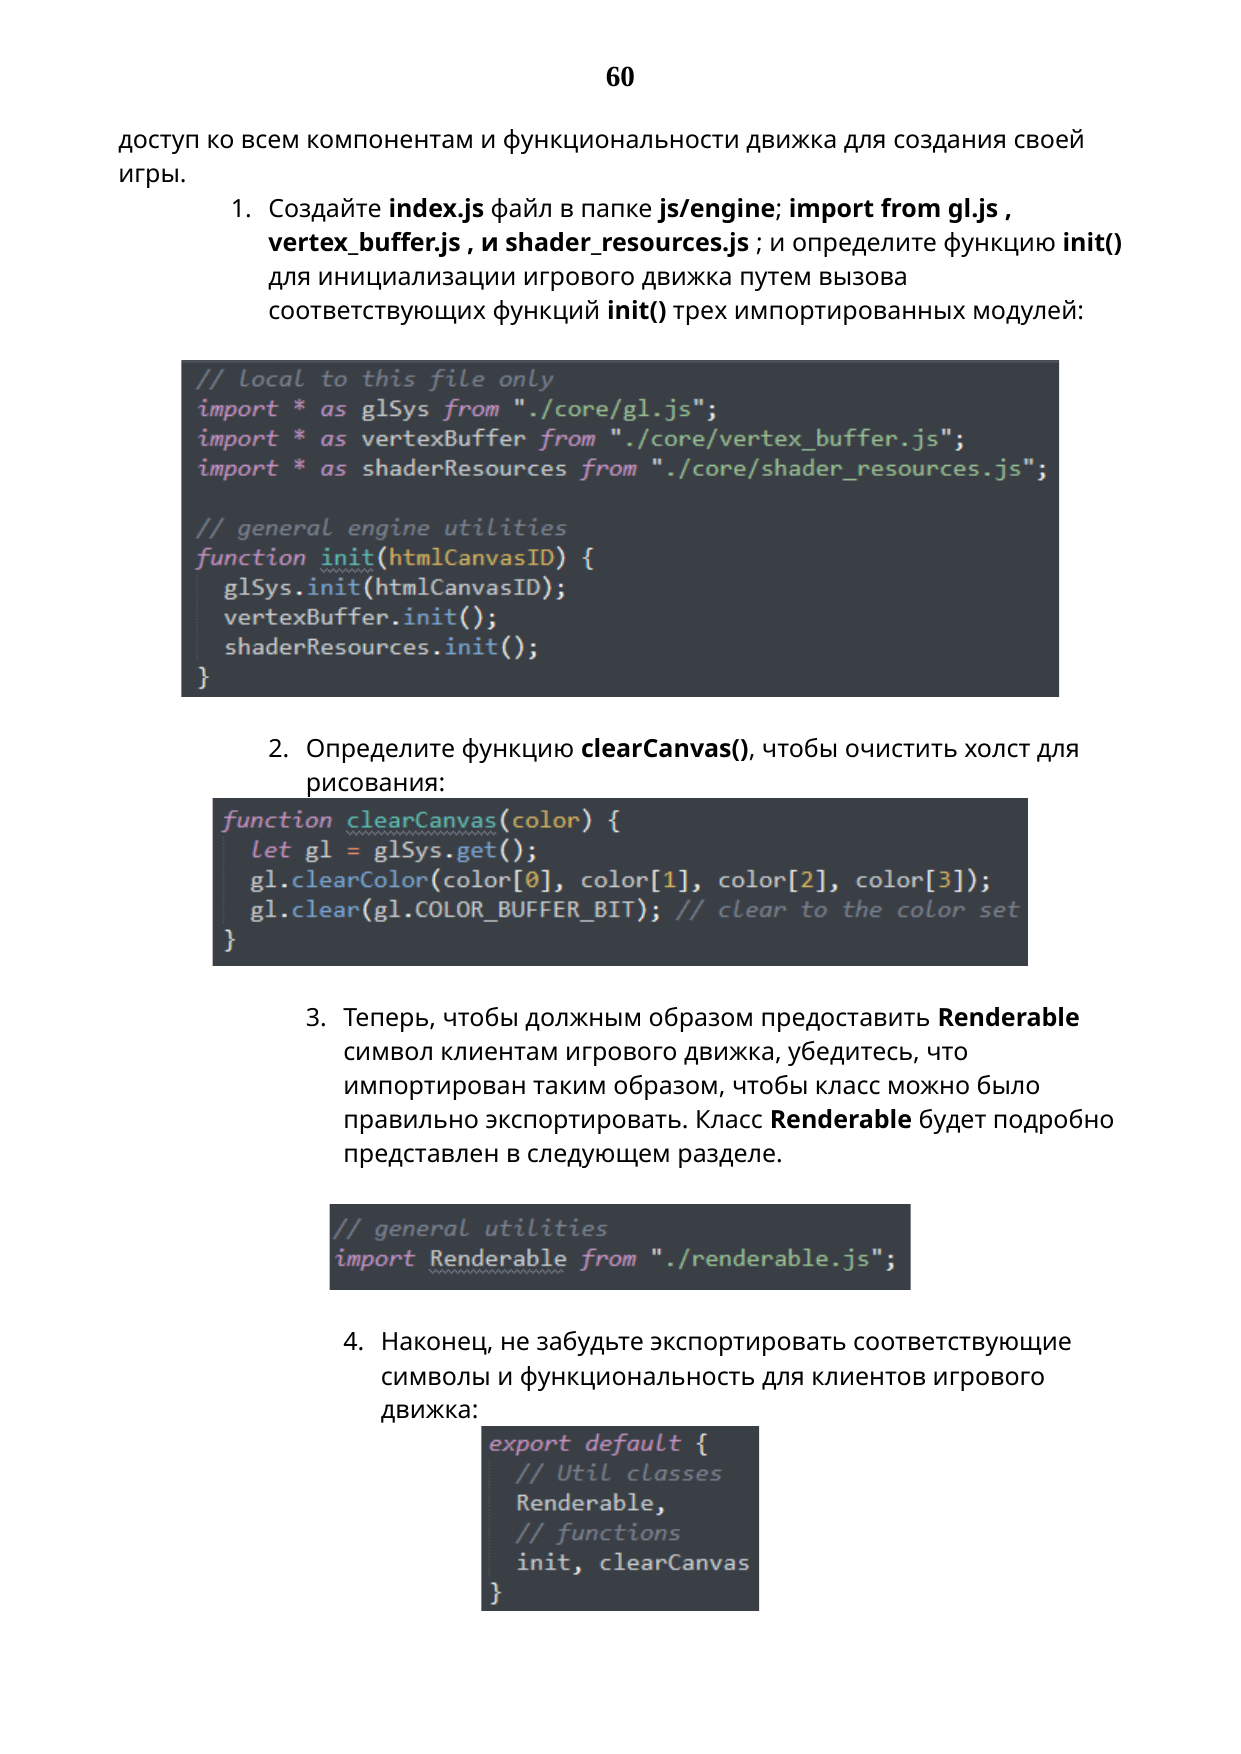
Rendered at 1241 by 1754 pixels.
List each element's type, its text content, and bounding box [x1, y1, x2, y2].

text доступ ко всем компонентам и функциональности движка для создания своей игры. [118, 122, 1122, 190]
picture [181, 360, 1060, 697]
picture [212, 798, 1028, 966]
picture [481, 1426, 760, 1611]
list Теперь, чтобы должным образом предоставить Renderable символ клиентам игрового движка, убедитесь, что импортирован таким образом, чтобы класс можно было правильно экспортировать. Класс Renderable будет подробно представлен в следующем разделе. [306, 1000, 1122, 1170]
list Наконец, не забудьте экспортировать соответствующие символы и функциональность для клиентов игрового движка: [343, 1324, 1122, 1426]
picture [329, 1204, 911, 1290]
list Определите функцию clearCanvas(), чтобы очистить холст для [268, 730, 1122, 764]
list рисования: [268, 764, 1122, 798]
list Создайте index.js файл в папке js/engine; import from gl.js , vertex_buffer.js , и shader_resources.js ; и определите функцию init() для инициализации игрового движка путем вызова соответствующих функций init() трех импортированных модулей: [231, 190, 1122, 326]
